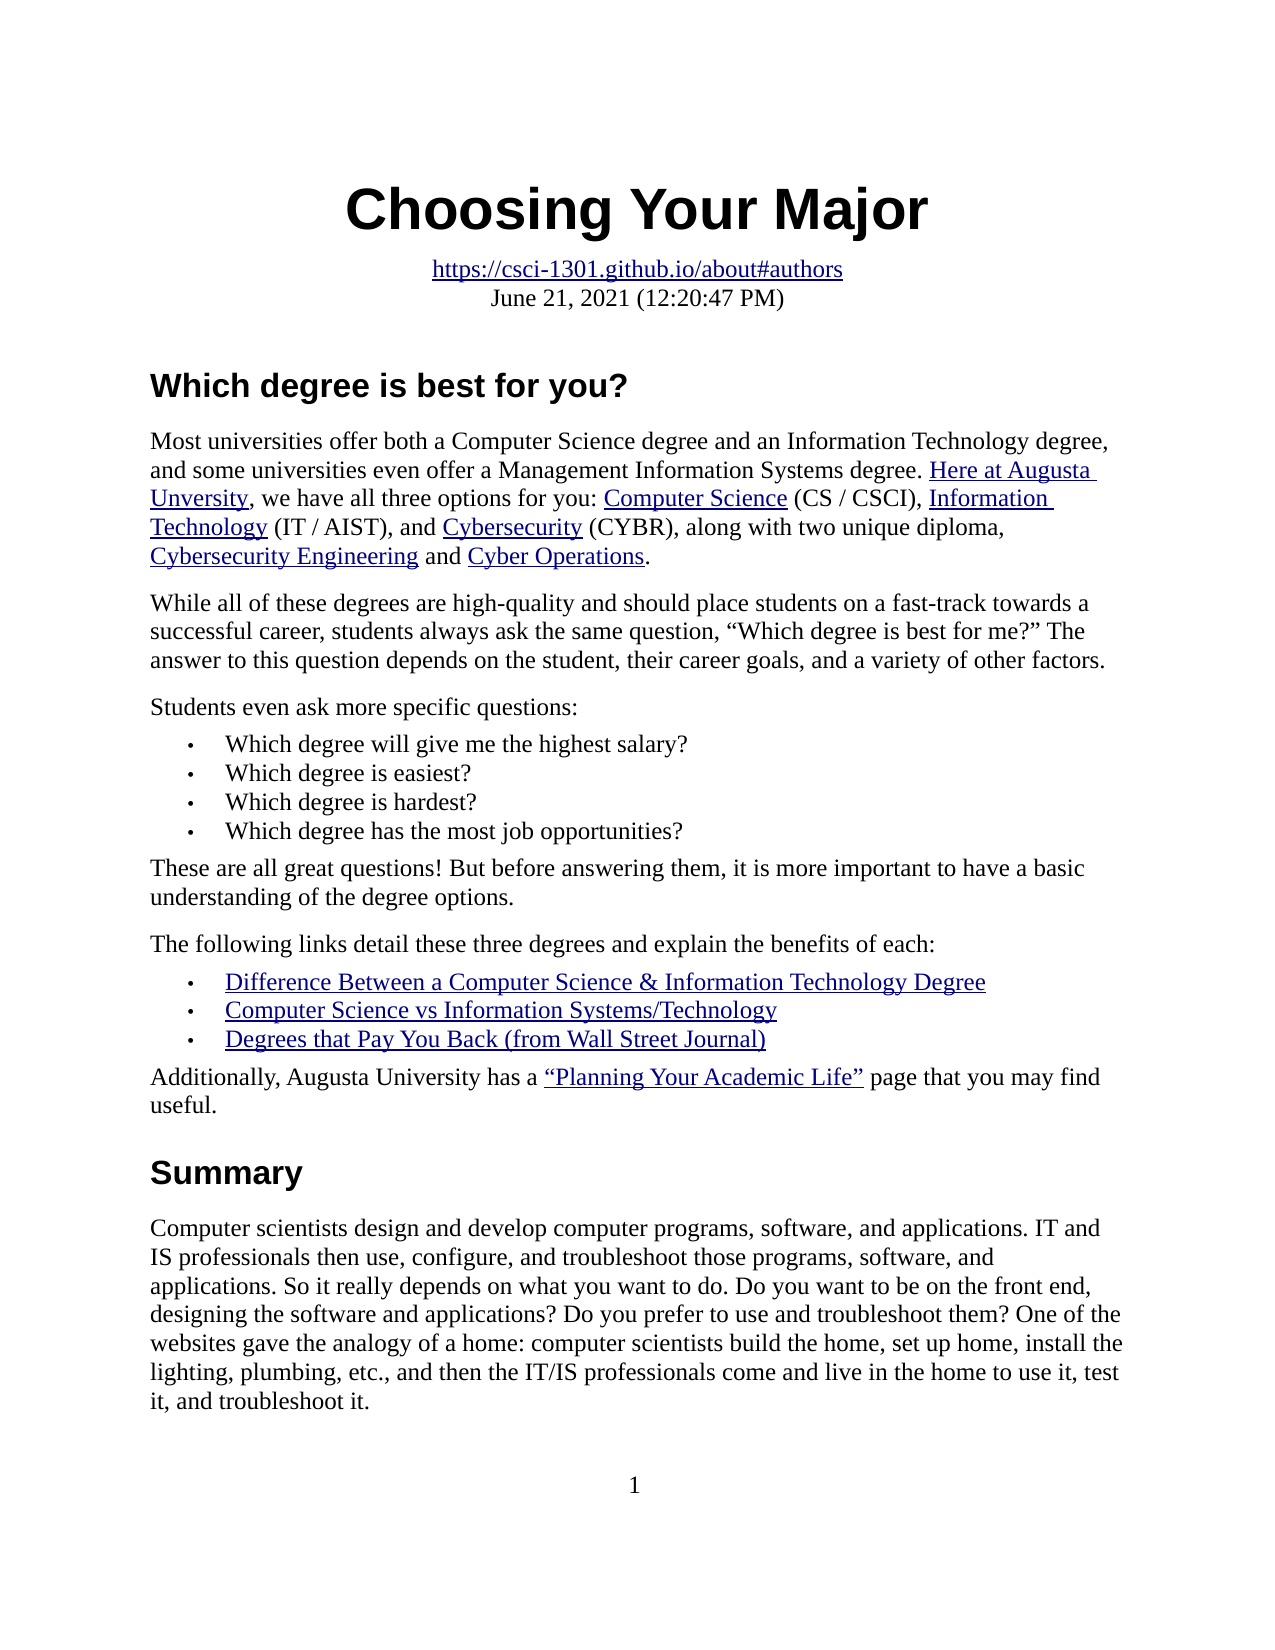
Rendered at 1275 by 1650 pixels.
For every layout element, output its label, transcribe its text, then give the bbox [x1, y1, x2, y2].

text June 21, 2021 (12:20:47 PM) [150, 283, 1125, 312]
text Additionally, Augusta University has a “Planning Your Academic Life” page that you may find useful. [150, 1062, 1125, 1119]
list Which degree will give me the highest salary? [187, 729, 1125, 758]
list Which degree is easiest? [187, 758, 1125, 787]
list Degrees that Pay You Back (from Wall Street Journal) [187, 1024, 1125, 1053]
list Difference Between a Computer Science & Information Technology Degree [187, 967, 1125, 995]
list Which degree is hardest? [187, 787, 1125, 816]
text Most universities offer both a Computer Science degree and an Information Technology degree, and some universities even offer a Management Information Systems degree. Here at Augusta Unversity, we have all three options for you: Computer Science (CS / CSCI), Information Technology (IT / AIST), and Cybersecurity (CYBR), along with two unique diploma, Cybersecurity Engineering and Cyber Operations. [150, 426, 1125, 570]
text These are all great questions! But before answering them, it is more important to have a basic understanding of the degree options. [150, 853, 1125, 911]
subtitle Which degree is best for you? [150, 366, 1125, 404]
text While all of these degrees are high-quality and should place students on a fast-track towards a successful career, students always ask the same question, “Which degree is best for me?” The answer to this question depends on the student, their career goals, and a variety of other factors. [150, 588, 1125, 674]
list Computer Science vs Information Systems/Technology [187, 995, 1125, 1024]
list Which degree has the most job opportunities? [187, 816, 1125, 844]
text The following links detail these three degrees and explain the benefits of each: [150, 929, 1125, 958]
subtitle Summary [150, 1153, 1125, 1192]
text Computer scientists design and develop computer programs, software, and applications. IT and IS professionals then use, configure, and troubleshoot those programs, software, and applications. So it really depends on what you want to do. Do you want to be on the front end, designing the software and applications? Do you prefer to use and troubleshoot them? One of the websites gave the analogy of a home: computer scientists build the home, set up home, install the lighting, plumbing, etc., and then the IT/IS professionals come and live in the home to use it, test it, and troubleshoot it. [150, 1213, 1125, 1414]
text Students even ask more specific questions: [150, 692, 1125, 721]
text https://csci-1301.github.io/about#authors [150, 254, 1125, 283]
title Choosing Your Major [150, 175, 1125, 242]
